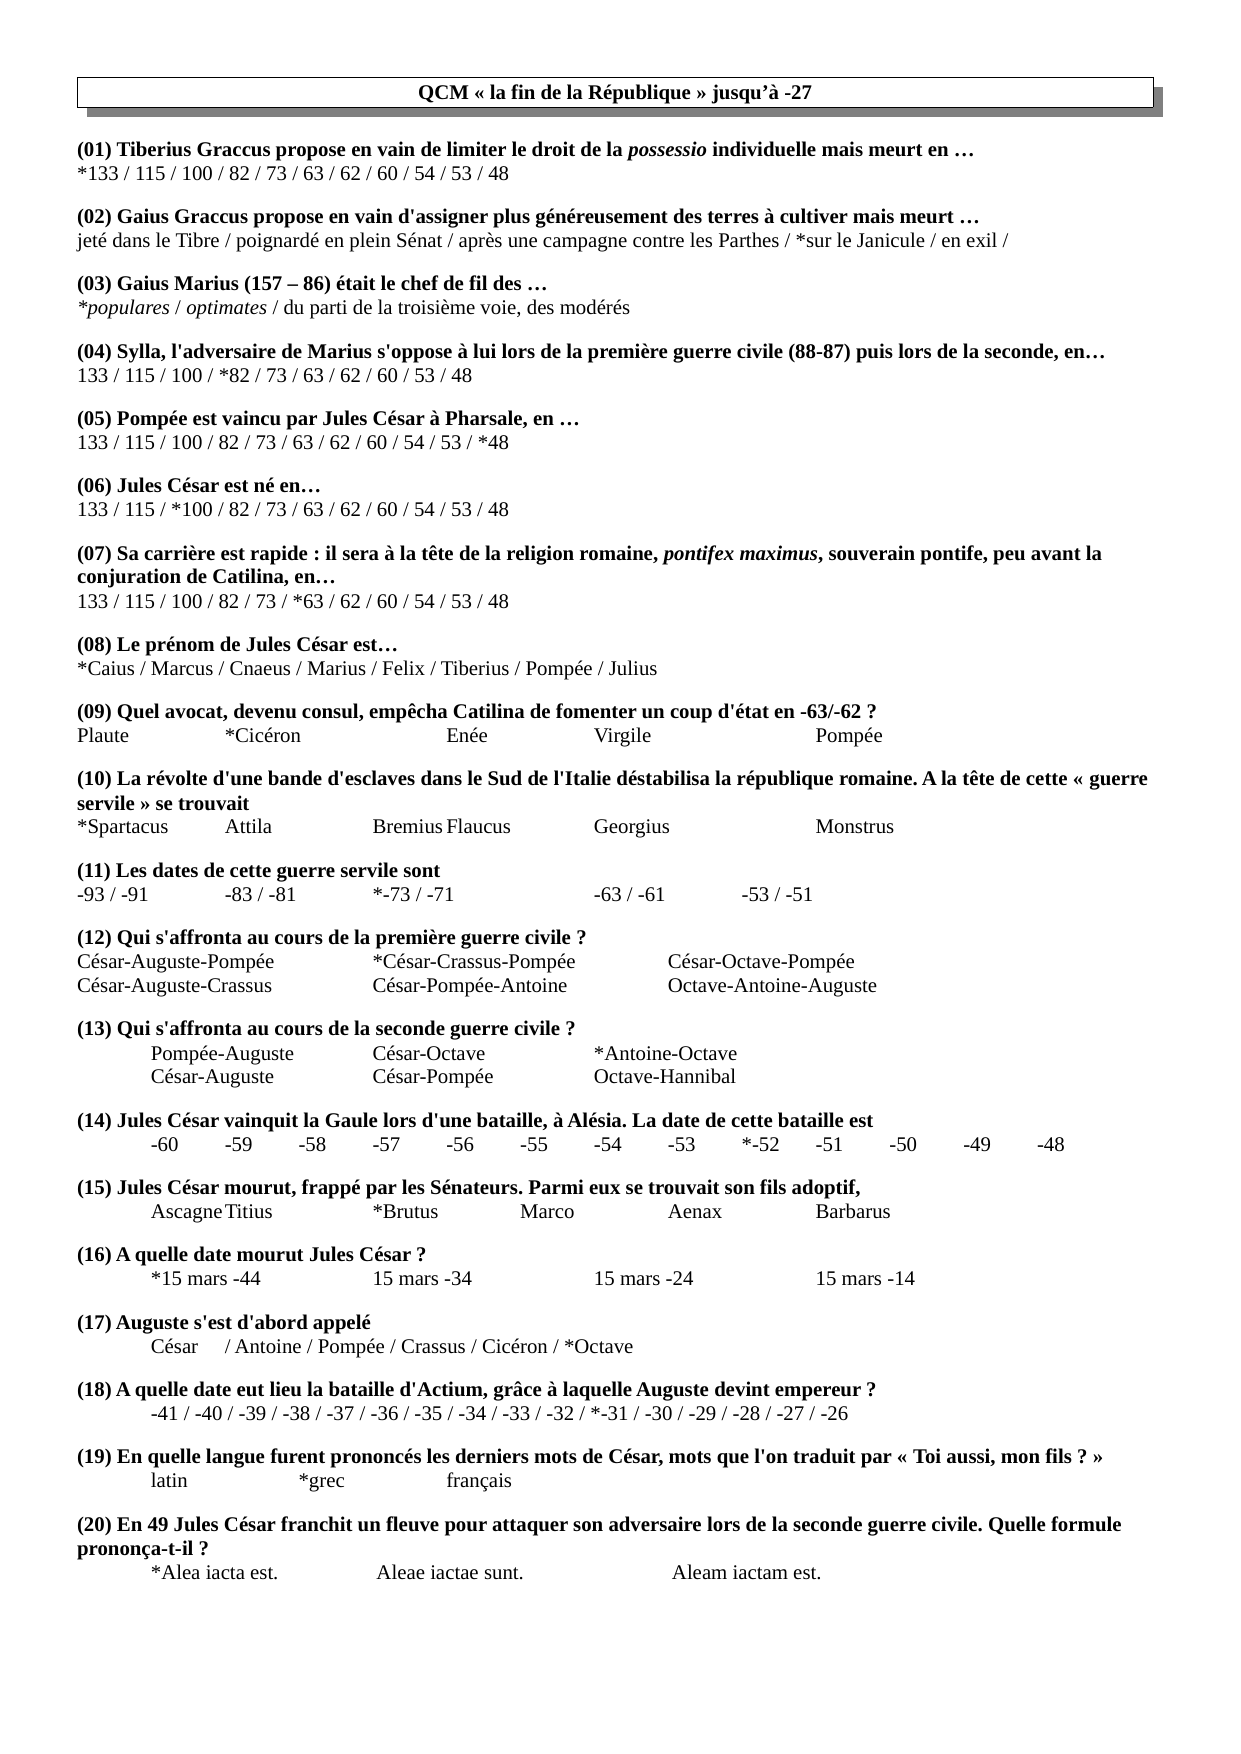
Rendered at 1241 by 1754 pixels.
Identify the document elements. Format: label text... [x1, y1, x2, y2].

text (09) Quel avocat, devenu consul, empêcha Catilina de fomenter un coup d'état en -63/-62 ? [77, 699, 1163, 723]
text (02) Gaius Graccus propose en vain d'assigner plus généreusement des terres à cultiver mais meurt … [77, 204, 1163, 228]
text *Spartacus Attila Bremius Flaucus Georgius Monstrus [77, 814, 1163, 838]
text César-Auguste-Crassus César-Pompée-Antoine Octave-Antoine-Auguste [77, 973, 1163, 997]
text (20) En 49 Jules César franchit un fleuve pour attaquer son adversaire lors de la seconde guerre civile. Quelle formule prononça-t-il ? [77, 1511, 1163, 1559]
text Ascagne Titius *Brutus Marco Aenax Barbarus [77, 1199, 1163, 1223]
text (01) Tiberius Graccus propose en vain de limiter le droit de la possessio individuelle mais meurt en … [77, 137, 1163, 161]
text (18) A quelle date eut lieu la bataille d'Actium, grâce à laquelle Auguste devint empereur ? [77, 1377, 1163, 1401]
text -93 / -91 -83 / -81 *-73 / -71 -63 / -61 -53 / -51 [77, 882, 1163, 906]
text *133 / 115 / 100 / 82 / 73 / 63 / 62 / 60 / 54 / 53 / 48 [77, 161, 1163, 185]
text (11) Les dates de cette guerre servile sont [77, 858, 1163, 882]
text (03) Gaius Marius (157 – 86) était le chef de fil des … [77, 271, 1163, 295]
text (10) La révolte d'une bande d'esclaves dans le Sud de l'Italie déstabilisa la république romaine. A la tête de cette « guerre servile » se trouvait [77, 766, 1163, 814]
text (17) Auguste s'est d'abord appelé [77, 1309, 1163, 1334]
text César / Antoine / Pompée / Crassus / Cicéron / *Octave [77, 1334, 1163, 1358]
text *Alea iacta est. Aleae iactae sunt. Aleam iactam est. [77, 1559, 1163, 1584]
text (12) Qui s'affronta au cours de la première guerre civile ? [77, 925, 1163, 949]
text 133 / 115 / *100 / 82 / 73 / 63 / 62 / 60 / 54 / 53 / 48 [77, 497, 1163, 521]
text -60 -59 -58 -57 -56 -55 -54 -53 *-52 -51 -50 -49 -48 [77, 1132, 1163, 1156]
text (19) En quelle langue furent prononcés les derniers mots de César, mots que l'on traduit par « Toi aussi, mon fils ? » [77, 1444, 1163, 1468]
text -41 / -40 / -39 / -38 / -37 / -36 / -35 / -34 / -33 / -32 / *-31 / -30 / -29 / -28 / -27 / -26 [77, 1401, 1163, 1425]
text 133 / 115 / 100 / 82 / 73 / 63 / 62 / 60 / 54 / 53 / *48 [77, 430, 1163, 454]
text (08) Le prénom de Jules César est… [77, 632, 1163, 656]
text Pompée-Auguste César-Octave *Antoine-Octave [77, 1040, 1163, 1064]
text (07) Sa carrière est rapide : il sera à la tête de la religion romaine, pontifex maximus, souverain pontife, peu avant la conjuration de Catilina, en… [77, 540, 1163, 588]
text jeté dans le Tibre / poignardé en plein Sénat / après une campagne contre les Parthes / *sur le Janicule / en exil / [77, 228, 1163, 252]
text (06) Jules César est né en… [77, 473, 1163, 497]
text *Caius / Marcus / Cnaeus / Marius / Felix / Tiberius / Pompée / Julius [77, 656, 1163, 680]
text César-Auguste-Pompée *César-Crassus-Pompée César-Octave-Pompée [77, 949, 1163, 973]
text (04) Sylla, l'adversaire de Marius s'oppose à lui lors de la première guerre civile (88-87) puis lors de la seconde, en… [77, 338, 1163, 363]
text (13) Qui s'affronta au cours de la seconde guerre civile ? [77, 1016, 1163, 1040]
text (14) Jules César vainquit la Gaule lors d'une bataille, à Alésia. La date de cette bataille est [77, 1108, 1163, 1132]
text latin *grec français [77, 1468, 1163, 1492]
text Plaute *Cicéron Enée Virgile Pompée [77, 723, 1163, 747]
text César-Auguste César-Pompée Octave-Hannibal [77, 1064, 1163, 1088]
text (16) A quelle date mourut Jules César ? [77, 1242, 1163, 1266]
text QCM « la fin de la République » jusqu’à -27 [78, 78, 1153, 107]
text 133 / 115 / 100 / *82 / 73 / 63 / 62 / 60 / 53 / 48 [77, 363, 1163, 387]
text (05) Pompée est vaincu par Jules César à Pharsale, en … [77, 406, 1163, 430]
text 133 / 115 / 100 / 82 / 73 / *63 / 62 / 60 / 54 / 53 / 48 [77, 588, 1163, 613]
text *15 mars -44 15 mars -34 15 mars -24 15 mars -14 [77, 1266, 1163, 1290]
text *populares / optimates / du parti de la troisième voie, des modérés [77, 295, 1163, 319]
text (15) Jules César mourut, frappé par les Sénateurs. Parmi eux se trouvait son fils adoptif, [77, 1175, 1163, 1199]
